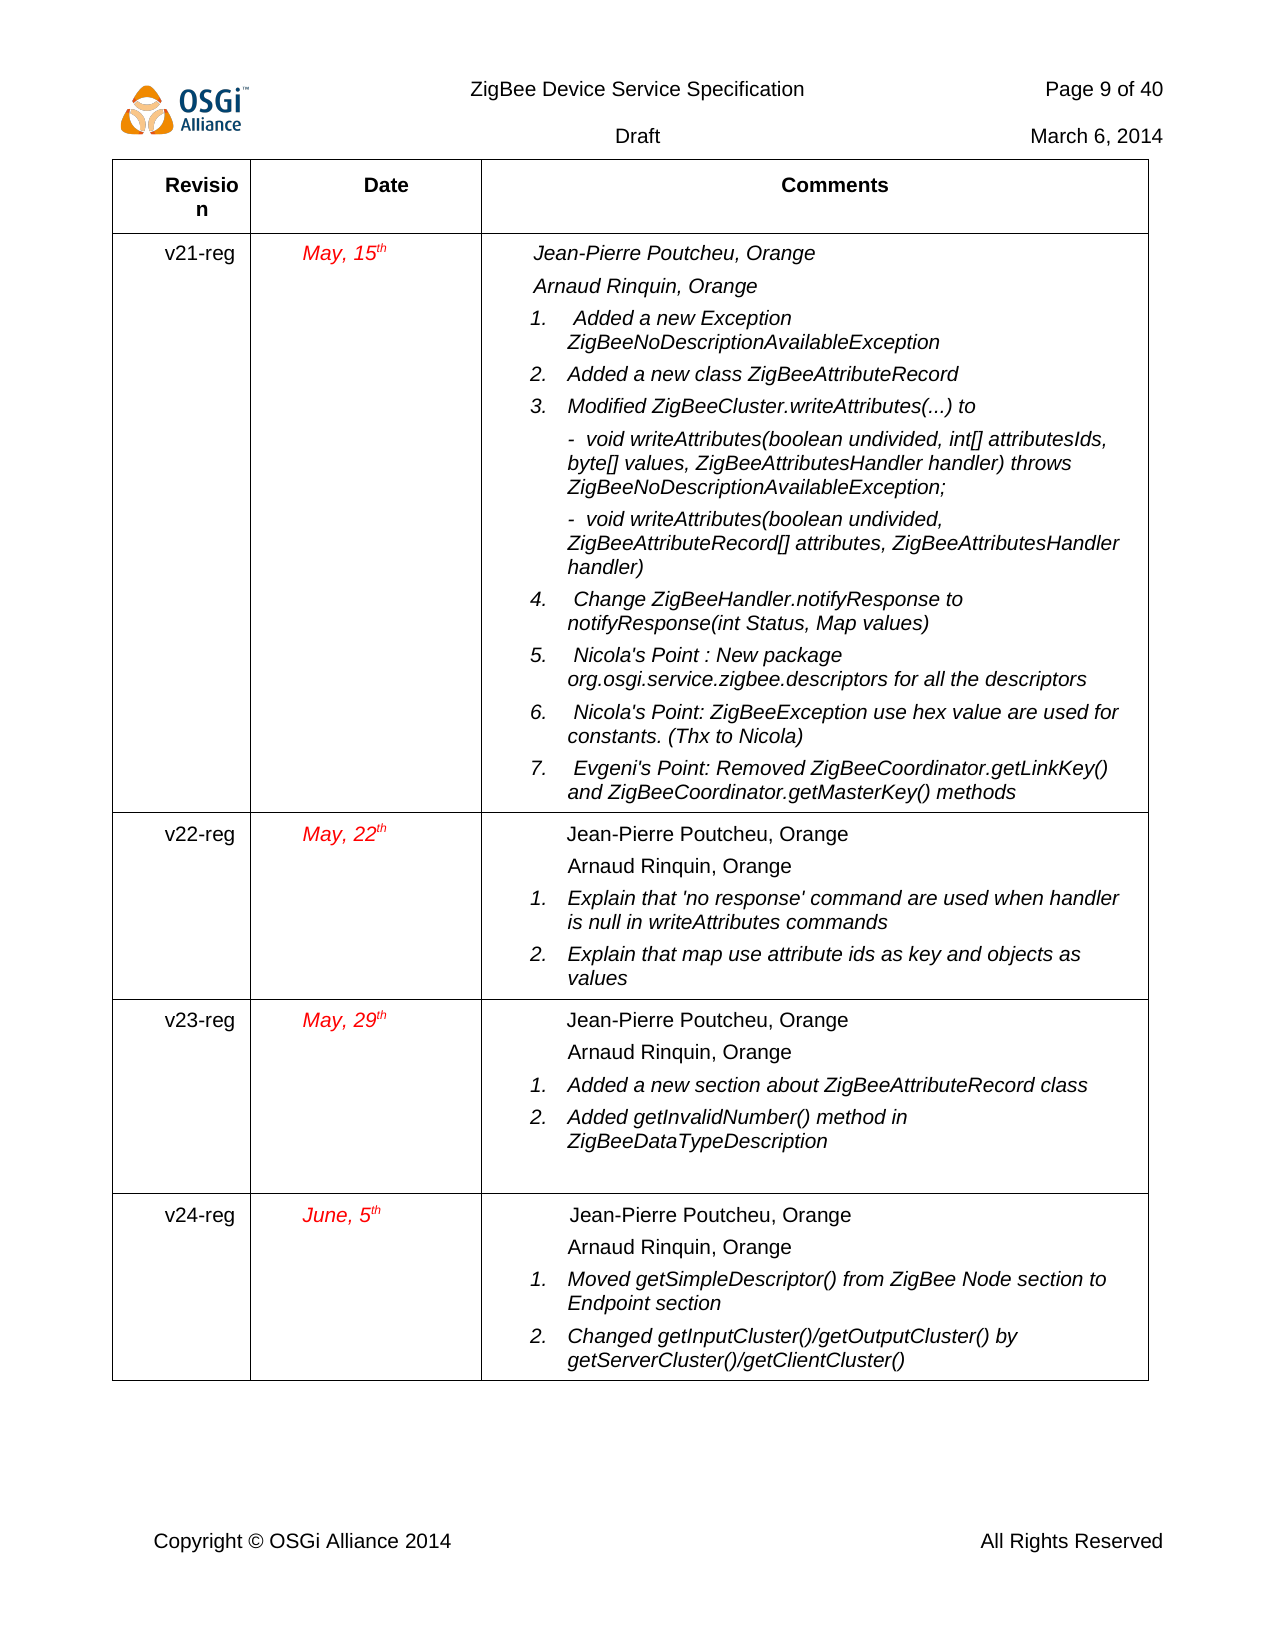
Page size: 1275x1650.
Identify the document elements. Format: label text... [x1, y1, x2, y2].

table_cell May, 15th [251, 234, 481, 812]
table_cell v24-reg [113, 1194, 250, 1380]
table_header Date [251, 160, 481, 233]
table_cell May, 22th [251, 813, 481, 998]
table_cell June, 5th [251, 1194, 481, 1380]
table_cell Jean-Pierre Poutcheu, Orange Arnaud Rinquin, Orange Moved getSimpleDescriptor() from ZigBee Node section to Endpoint section Changed getInputCluster()/getOutputCluster() by getServerCluster()/getClientCluster() [482, 1194, 1148, 1380]
table_cell Jean-Pierre Poutcheu, Orange Arnaud Rinquin, Orange Added a new section about ZigBeeAttributeRecord class Added getInvalidNumber() method in ZigBeeDataTypeDescription [482, 1000, 1148, 1193]
picture [113, 78, 257, 142]
table_header Comments [482, 160, 1148, 233]
table_cell v23-reg [113, 1000, 250, 1193]
table_cell v22-reg [113, 813, 250, 998]
table_header Revision [113, 160, 250, 233]
table_cell Jean-Pierre Poutcheu, Orange Arnaud Rinquin, Orange Explain that 'no response' command are used when handler is null in writeAttributes commands Explain that map use attribute ids as key and objects as values [482, 813, 1148, 998]
table_cell Jean-Pierre Poutcheu, Orange Arnaud Rinquin, Orange Added a new Exception ZigBeeNoDescriptionAvailableException Added a new class ZigBeeAttributeRecord Modified ZigBeeCluster.writeAttributes(...) to - void writeAttributes(boolean undivided, int[] attributesIds, byte[] values, ZigBeeAttributesHandler handler) throws ZigBeeNoDescriptionAvailableException; - void writeAttributes(boolean undivided, ZigBeeAttributeRecord[] attributes, ZigBeeAttributesHandler handler) Change ZigBeeHandler.notifyResponse to notifyResponse(int Status, Map values) Nicola's Point : New package org.osgi.service.zigbee.descriptors for all the descriptors Nicola's Point: ZigBeeException use hex value are used for constants. (Thx to Nicola) Evgeni's Point: Removed ZigBeeCoordinator.getLinkKey() and ZigBeeCoordinator.getMasterKey() methods [482, 234, 1148, 812]
table_cell May, 29th [251, 1000, 481, 1193]
table_cell v21-reg [113, 234, 250, 812]
